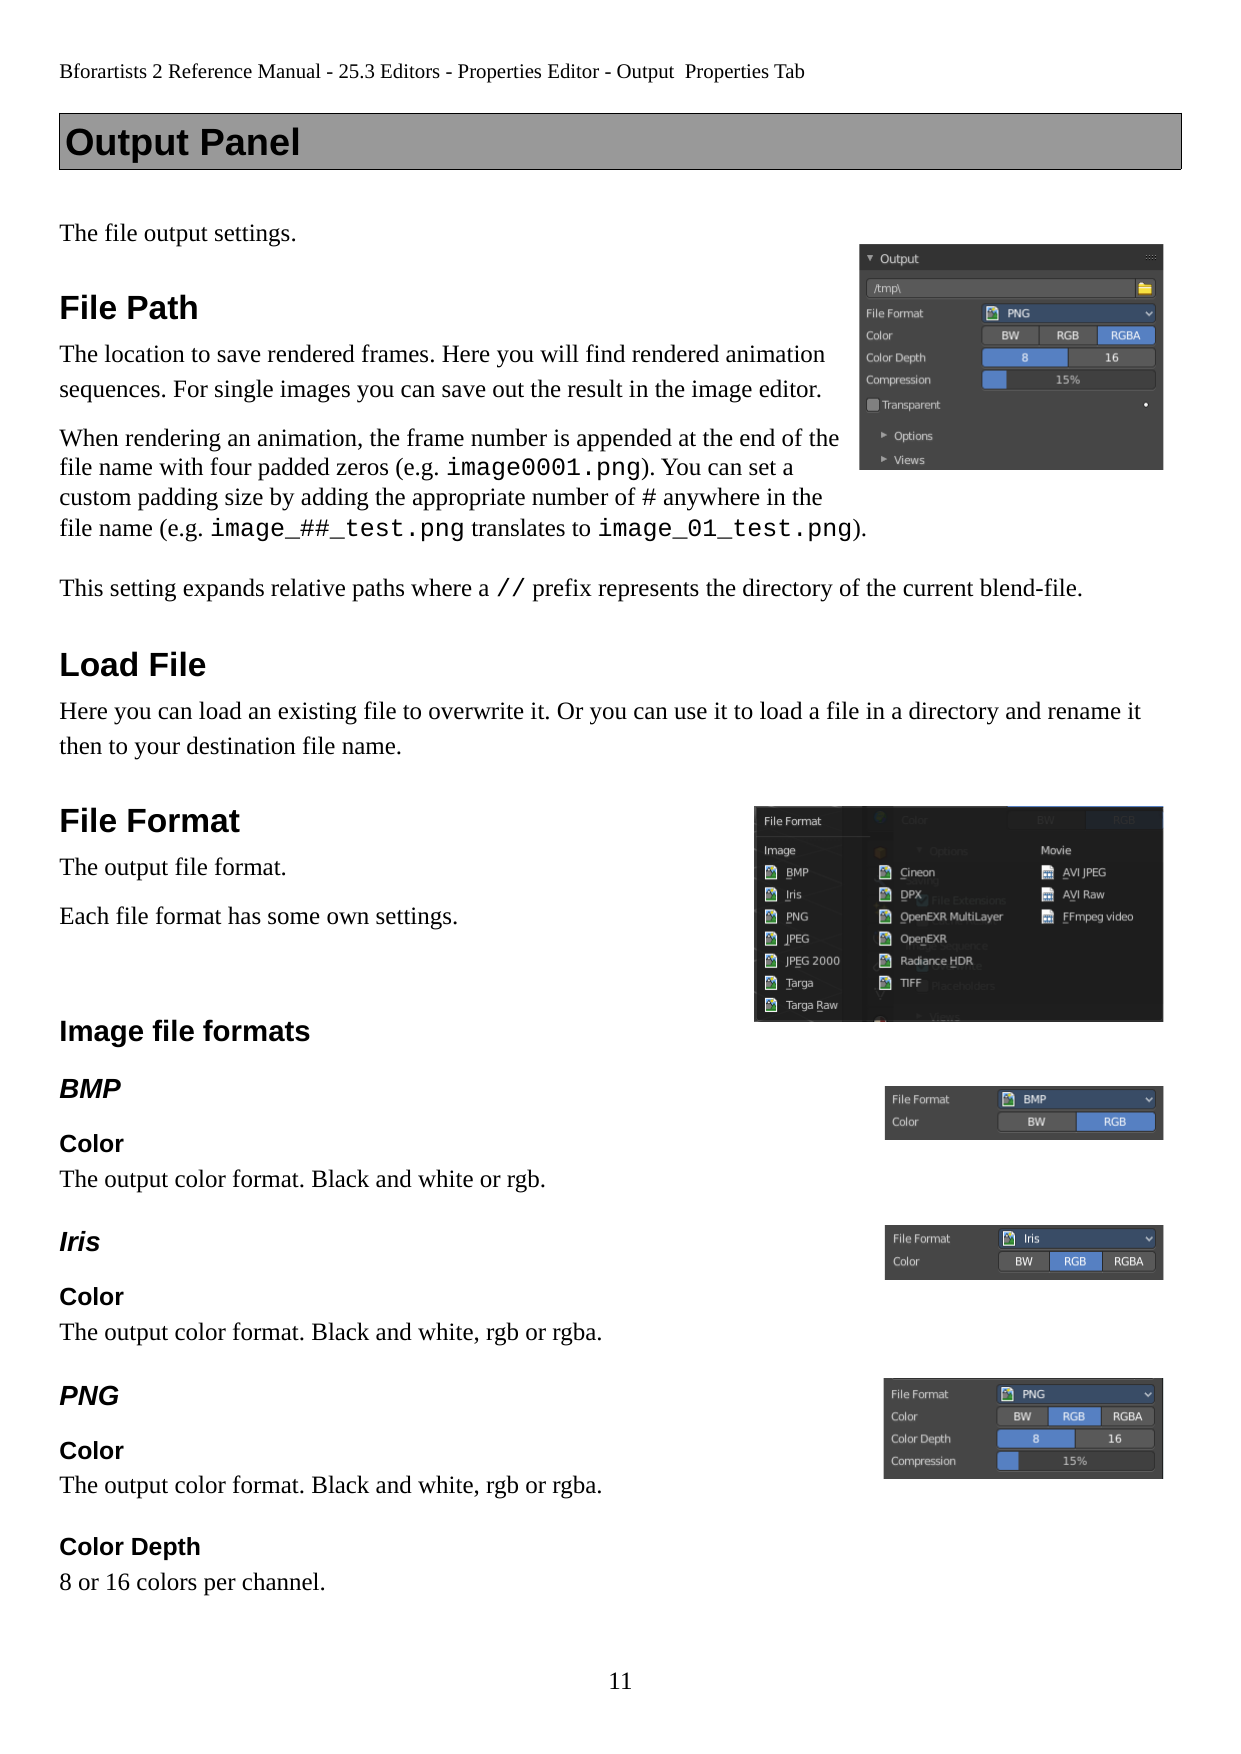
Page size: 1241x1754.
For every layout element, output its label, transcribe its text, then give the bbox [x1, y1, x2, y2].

text [1164, 852, 1181, 881]
subtitle File Path [59, 288, 859, 327]
text The output color format. Black and white or rgb. [59, 1164, 1181, 1193]
subtitle Color Depth [59, 1532, 1181, 1561]
subtitle [1164, 1379, 1181, 1411]
picture [884, 1225, 1164, 1280]
text The file output settings. [59, 218, 1181, 247]
text Here you can load an existing file to overwrite it. Or you can use it to load a file in a directory and rename it then to your destination file name. [59, 696, 1181, 759]
picture [859, 244, 1164, 470]
subtitle Iris [59, 1226, 884, 1257]
text The location to save rendered frames. Here you will find rendered animation sequences. For single images you can save out the result in the image editor. [59, 339, 859, 402]
picture [883, 1378, 1164, 1479]
text 8 or 16 colors per channel. [59, 1567, 1181, 1596]
subtitle [1164, 1436, 1181, 1464]
text The output file format. [59, 852, 754, 881]
text The output color format. Black and white, rgb or rgba. [59, 1317, 1181, 1346]
picture [884, 1086, 1164, 1140]
subtitle File Format [59, 801, 1181, 839]
subtitle Load File [59, 645, 1181, 684]
text This setting expands relative paths where a // prefix represents the directory of the current blend-file. [59, 573, 1181, 604]
subtitle PNG [59, 1379, 883, 1411]
list When rendering an animation, the frame number is appended at the end of the file name with four padded zeros (e.g. image0001.png). You can set a custom padding size by adding the appropriate number of # anywhere in the file name (e.g. image_##_test.png translates to image_01_test.png). [59, 423, 1181, 544]
subtitle Color [59, 1129, 1181, 1158]
subtitle Color [59, 1436, 883, 1464]
table_header Output Panel [60, 114, 1181, 169]
text Each file format has some own settings. [59, 901, 754, 930]
subtitle [1164, 1226, 1181, 1257]
subtitle Image file formats [59, 1014, 1181, 1047]
text The output color format. Black and white, rgb or rgba. [59, 1471, 1181, 1499]
subtitle Color [59, 1282, 1181, 1311]
subtitle [1164, 288, 1181, 327]
subtitle BMP [59, 1072, 1181, 1104]
picture [754, 806, 1164, 1022]
